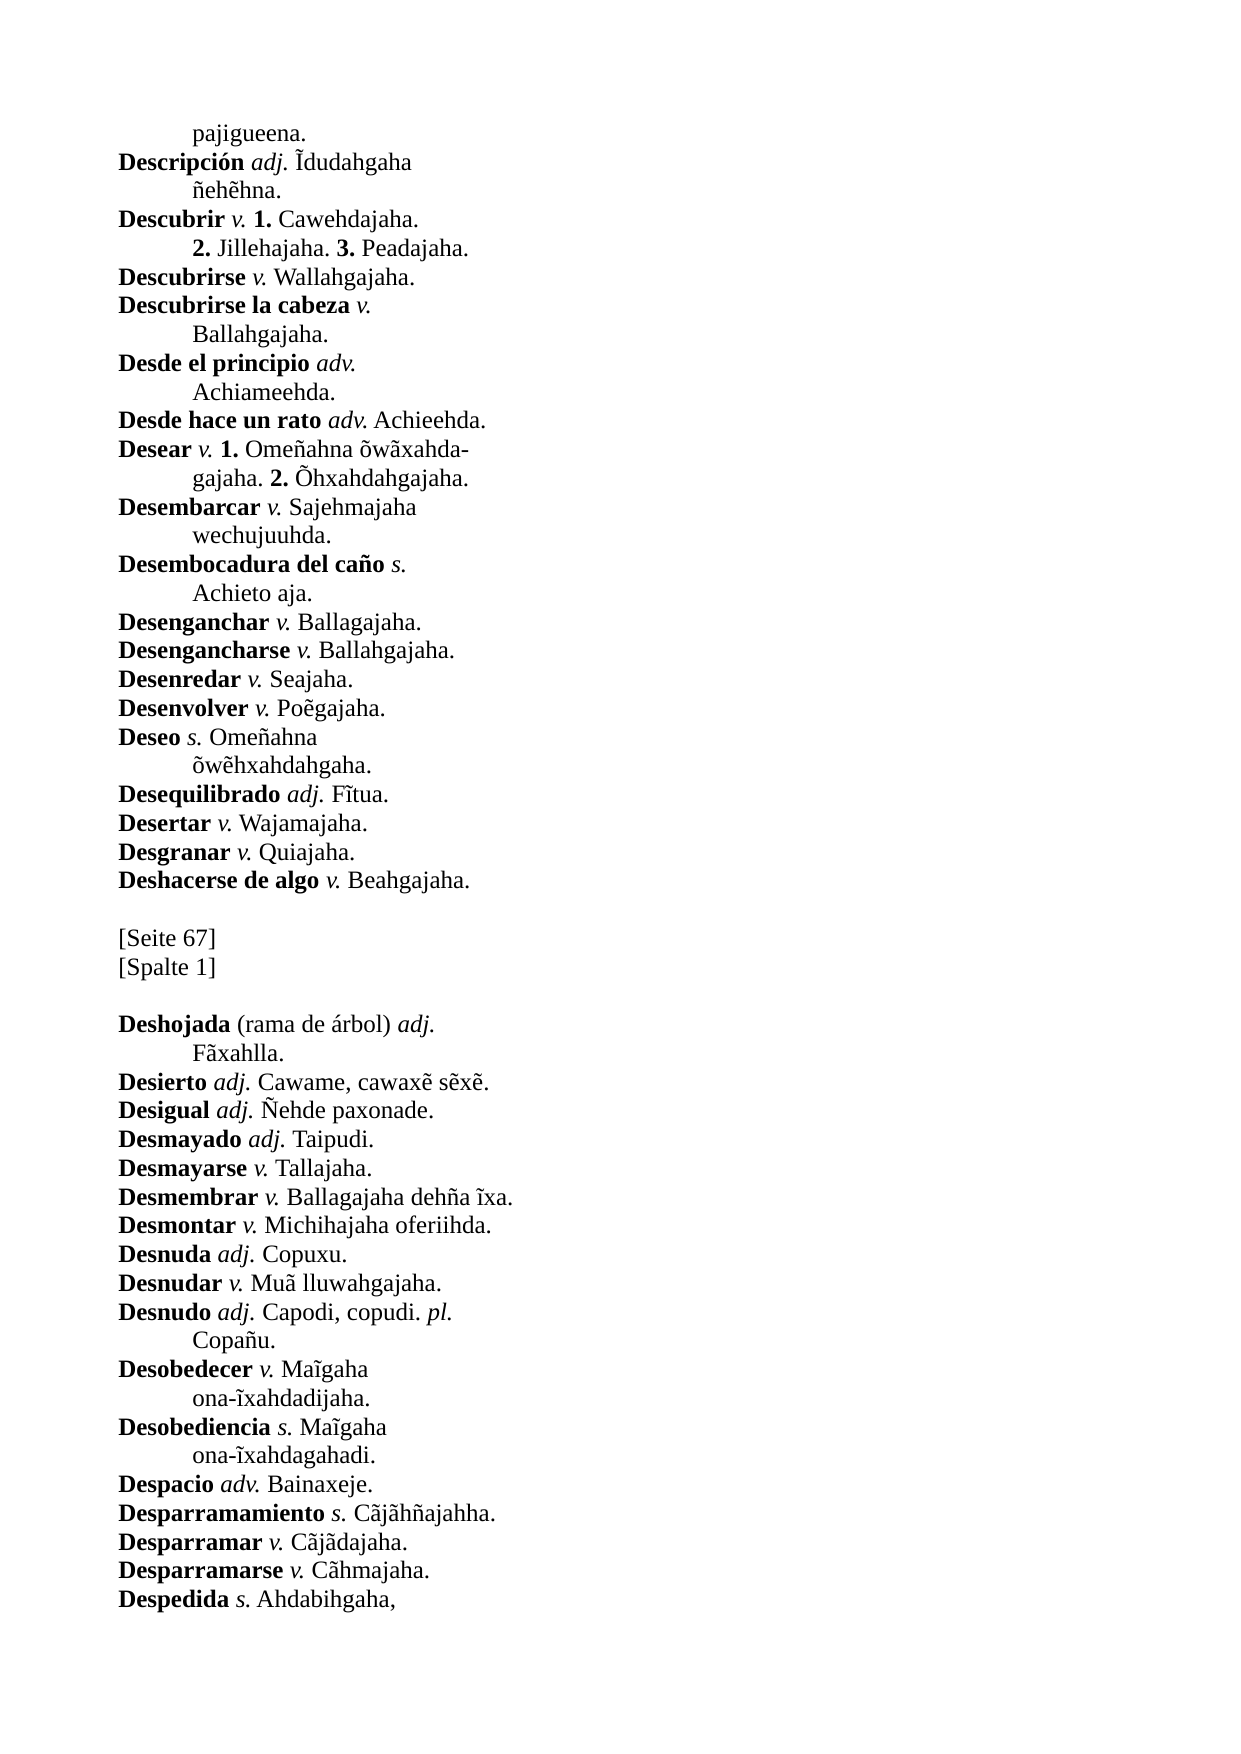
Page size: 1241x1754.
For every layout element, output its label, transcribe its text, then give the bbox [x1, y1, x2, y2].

text õwẽhxahdahgaha. [118, 751, 1122, 779]
text Desgranar v. Quiajaha. [118, 837, 1122, 866]
text [Seite 67] [118, 923, 1122, 952]
text Fãxahlla. [118, 1038, 1122, 1067]
text Achieto aja. [118, 578, 1122, 607]
text Desertar v. Wajamajaha. [118, 808, 1122, 837]
text Desembocadura del caño s. [118, 549, 1122, 578]
text Desnudar v. Muã lluwahgajaha. [118, 1268, 1122, 1297]
text [Spalte 1] [118, 952, 1122, 981]
text Desnuda adj. Copuxu. [118, 1239, 1122, 1268]
text Descripción adj. Ĩdudahgaha [118, 147, 1122, 176]
text Desequilibrado adj. Fĩtua. [118, 779, 1122, 808]
text Desobedecer v. Maĩgaha [118, 1354, 1122, 1383]
text Deshacerse de algo v. Beahgajaha. [118, 866, 1122, 894]
text pajigueena. [118, 118, 1122, 147]
text Descubrirse v. Wallahgajaha. [118, 262, 1122, 291]
text Desmayarse v. Tallajaha. [118, 1153, 1122, 1182]
text Desparramarse v. Cãhmajaha. [118, 1556, 1122, 1584]
text Desenvolver v. Poẽgajaha. [118, 693, 1122, 722]
text ñehẽhna. [118, 176, 1122, 204]
text Desparramar v. Cãjãdajaha. [118, 1527, 1122, 1556]
text Achiameehda. [118, 377, 1122, 406]
text Ballahgajaha. [118, 319, 1122, 348]
text Descubrirse la cabeza v. [118, 291, 1122, 319]
text Desmembrar v. Ballagajaha dehña ĩxa. [118, 1182, 1122, 1211]
text Desengancharse v. Ballahgajaha. [118, 636, 1122, 664]
text Desenganchar v. Ballagajaha. [118, 607, 1122, 636]
text Despacio adv. Bainaxeje. [118, 1469, 1122, 1498]
text Deseo s. Omeñahna [118, 722, 1122, 751]
text Deshojada (rama de árbol) adj. [118, 1009, 1122, 1038]
text Desnudo adj. Capodi, copudi. pl. [118, 1297, 1122, 1326]
text Desmayado adj. Taipudi. [118, 1124, 1122, 1153]
text Desigual adj. Ñehde paxonade. [118, 1096, 1122, 1124]
text Desierto adj. Cawame, cawaxẽ sẽxẽ. [118, 1067, 1122, 1096]
text Desparramamiento s. Cãjãhñajahha. [118, 1498, 1122, 1527]
text Desear v. 1. Omeñahna õwãxahda- [118, 434, 1122, 463]
text Desobediencia s. Maĩgaha [118, 1412, 1122, 1441]
text 2. Jillehajaha. 3. Peadajaha. [118, 233, 1122, 262]
text Desmontar v. Michihajaha oferiihda. [118, 1211, 1122, 1239]
text Copañu. [118, 1326, 1122, 1354]
text Desenredar v. Seajaha. [118, 664, 1122, 693]
text Despedida s. Ahdabihgaha, [118, 1584, 1122, 1613]
text gajaha. 2. Õhxahdahgajaha. [118, 463, 1122, 492]
text wechujuuhda. [118, 521, 1122, 549]
text ona-ĩxahdagahadi. [118, 1441, 1122, 1469]
text ona-ĩxahdadijaha. [118, 1383, 1122, 1412]
text Desde el principio adv. [118, 348, 1122, 377]
text Descubrir v. 1. Cawehdajaha. [118, 204, 1122, 233]
text Desembarcar v. Sajehmajaha [118, 492, 1122, 521]
text Desde hace un rato adv. Achieehda. [118, 406, 1122, 434]
